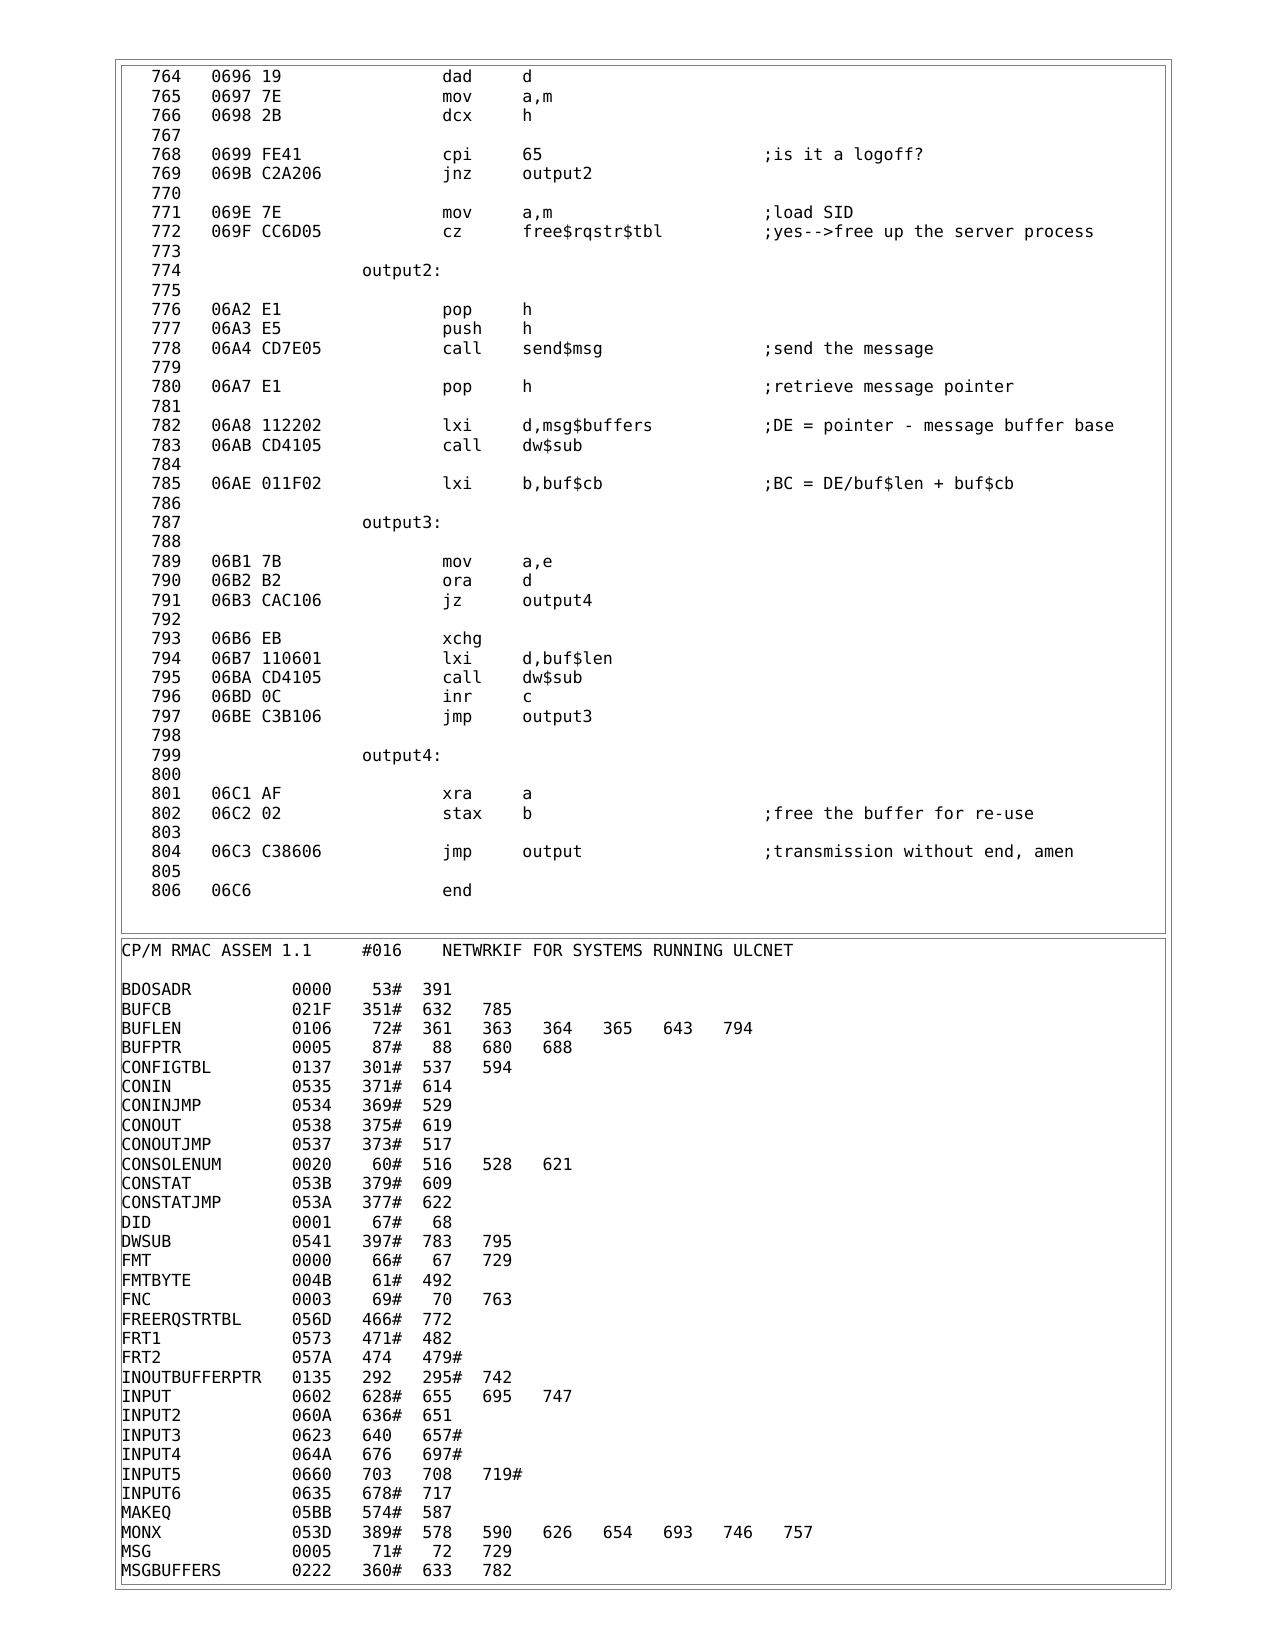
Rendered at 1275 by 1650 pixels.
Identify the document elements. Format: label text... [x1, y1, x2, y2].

table_cell CP/M RMAC ASSEM 1.1 #016 NETWRKIF FOR SYSTEMS RUNNING ULCNET BDOSADR 0000 53# 391 BUFCB 021F 351# 632 785 BUFLEN 0106 72# 361 363 364 365 643 794 BUFPTR 0005 87# 88 680 688 CONFIGTBL 0137 301# 537 594 CONIN 0535 371# 614 CONINJMP 0534 369# 529 CONOUT 0538 375# 619 CONOUTJMP 0537 373# 517 CONSOLENUM 0020 60# 516 528 621 CONSTAT 053B 379# 609 CONSTATJMP 053A 377# 622 DID 0001 67# 68 DWSUB 0541 397# 783 795 FMT 0000 66# 67 729 FMTBYTE 004B 61# 492 FNC 0003 69# 70 763 FREERQSTRTBL 056D 466# 772 FRT1 0573 471# 482 FRT2 057A 474 479# INOUTBUFFERPTR 0135 292 295# 742 INPUT 0602 628# 655 695 747 INPUT2 060A 636# 651 INPUT3 0623 640 657# INPUT4 064A 676 697# INPUT5 0660 703 708 719# INPUT6 0635 678# 717 MAKEQ 05BB 574# 587 MONX 053D 389# 578 590 626 654 693 746 757 MSG 0005 71# 72 729 MSGBUFFERS 0222 360# 633 782 [118, 933, 1168, 1583]
table_cell 764 0696 19 dad d 765 0697 7E mov a,m 766 0698 2B dcx h 767 768 0699 FE41 cpi 65 ;is it a logoff? 769 069B C2A206 jnz output2 770 771 069E 7E mov a,m ;load SID 772 069F CC6D05 cz free$rqstr$tbl ;yes-->free up the server process 773 774 output2: 775 776 06A2 E1 pop h 777 06A3 E5 push h 778 06A4 CD7E05 call send$msg ;send the message 779 780 06A7 E1 pop h ;retrieve message pointer 781 782 06A8 112202 lxi d,msg$buffers ;DE = pointer - message buffer base 783 06AB CD4105 call dw$sub 784 785 06AE 011F02 lxi b,buf$cb ;BC = DE/buf$len + buf$cb 786 787 output3: 788 789 06B1 7B mov a,e 790 06B2 B2 ora d 791 06B3 CAC106 jz output4 792 793 06B6 EB xchg 794 06B7 110601 lxi d,buf$len 795 06BA CD4105 call dw$sub 796 06BD 0C inr c 797 06BE C3B106 jmp output3 798 799 output4: 800 801 06C1 AF xra a 802 06C2 02 stax b ;free the buffer for re-use 803 804 06C3 C38606 jmp output ;transmission without end, amen 805 806 06C6 end [118, 60, 1168, 933]
